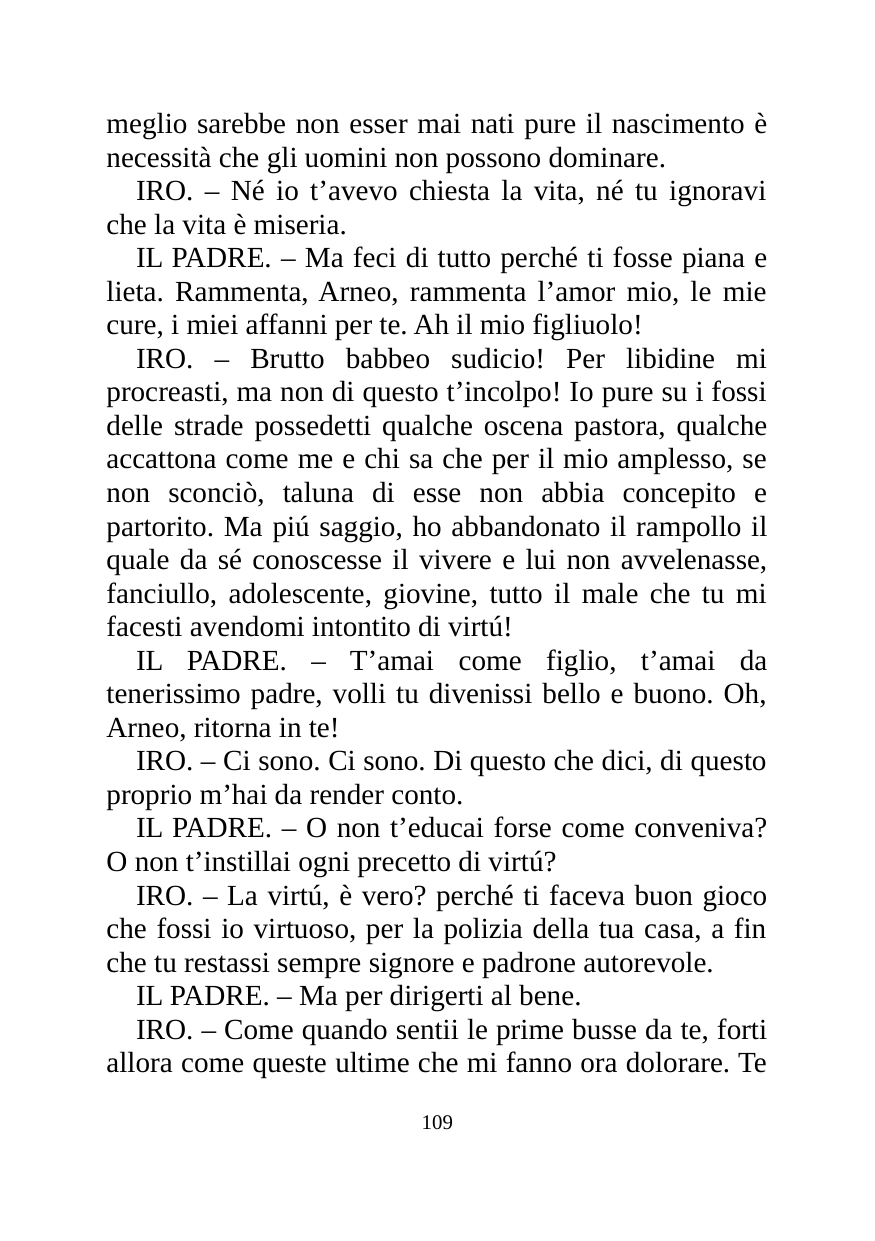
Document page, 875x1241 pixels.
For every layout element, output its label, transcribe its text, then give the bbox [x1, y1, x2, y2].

text IRO. – Ci sono. Ci sono. Di questo che dici, di questo proprio m’hai da render conto. [106, 743, 768, 811]
text IRO. – La virtú, è vero? perché ti faceva buon gioco che fossi io virtuoso, per la polizia della tua casa, a fin che tu restassi sempre signore e padrone autorevole. [106, 878, 768, 978]
text IRO. – Brutto babbeo sudicio! Per libidine mi procreasti, ma non di questo t’incolpo! Io pure su i fossi delle strade possedetti qualche oscena pastora, qualche accattona come me e chi sa che per il mio amplesso, se non sconciò, taluna di esse non abbia concepito e partorito. Ma piú saggio, ho abbandonato il rampollo il quale da sé conoscesse il vivere e lui non avvelenasse, fanciullo, adolescente, giovine, tutto il male che tu mi facesti avendomi intontito di virtú! [106, 341, 768, 643]
text IL PADRE. – Ma per dirigerti al bene. [106, 978, 768, 1012]
text IL PADRE. – T’amai come figlio, t’amai da tenerissimo padre, volli tu divenissi bello e buono. Oh, Arneo, ritorna in te! [106, 643, 768, 743]
text IRO. – Né io t’avevo chiesta la vita, né tu ignoravi che la vita è miseria. [106, 173, 768, 240]
text IRO. – Come quando sentii le prime busse da te, forti allora come queste ultime che mi fanno ora dolorare. Te [106, 1012, 768, 1079]
text IL PADRE. – Ma feci di tutto perché ti fosse piana e lieta. Rammenta, Arneo, rammenta l’amor mio, le mie cure, i miei affanni per te. Ah il mio figliuolo! [106, 240, 768, 341]
text IL PADRE. – O non t’educai forse come conveniva? O non t’instillai ogni precetto di virtú? [106, 811, 768, 878]
text meglio sarebbe non esser mai nati pure il nascimento è necessità che gli uomini non possono dominare. [106, 106, 768, 173]
